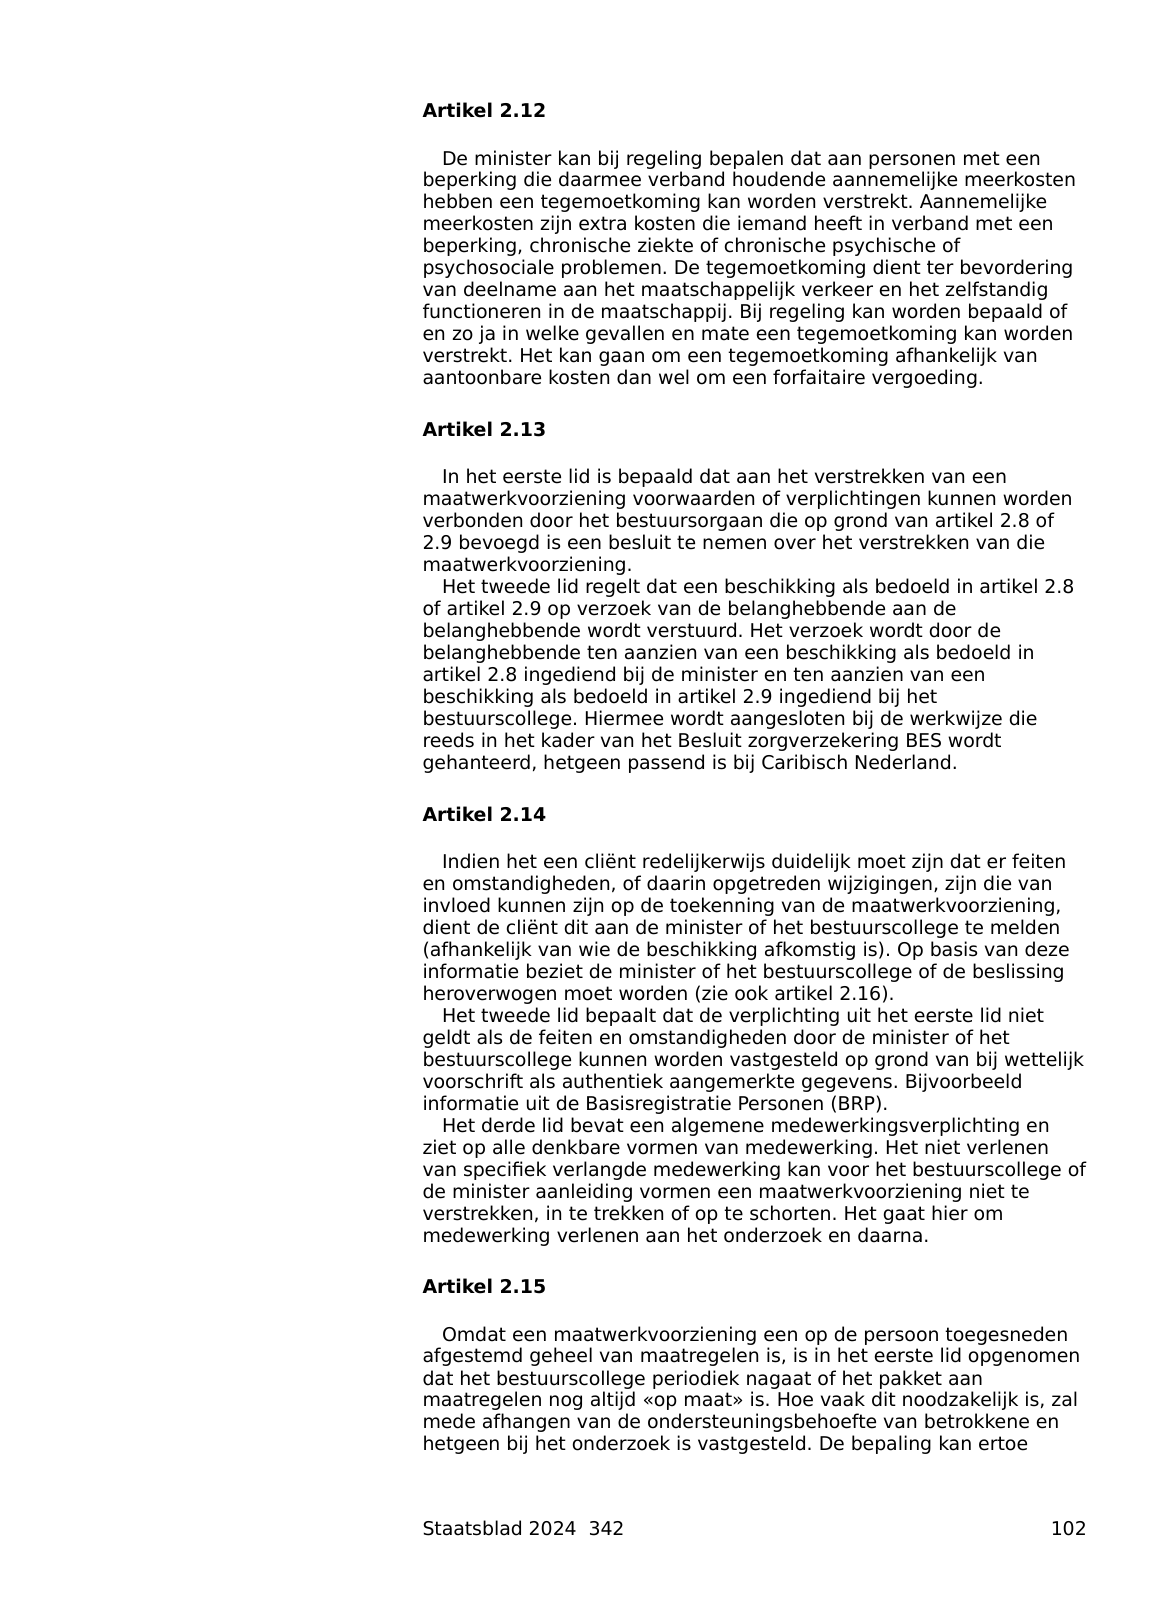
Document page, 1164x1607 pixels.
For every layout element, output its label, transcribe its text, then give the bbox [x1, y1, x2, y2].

subtitle Artikel 2.13 [422, 419, 1087, 441]
text Het tweede lid regelt dat een beschikking als bedoeld in artikel 2.8 of artikel 2.9 op verzoek van de belanghebbende aan de belanghebbende wordt verstuurd. Het verzoek wordt door de belanghebbende ten aanzien van een beschikking als bedoeld in artikel 2.8 ingediend bij de minister en ten aanzien van een beschikking als bedoeld in artikel 2.9 ingediend bij het bestuurscollege. Hiermee wordt aangesloten bij de werkwijze die reeds in het kader van het Besluit zorgverzekering BES wordt gehanteerd, hetgeen passend is bij Caribisch Nederland. [422, 576, 1087, 774]
subtitle Artikel 2.15 [422, 1276, 1087, 1298]
text De minister kan bij regeling bepalen dat aan personen met een beperking die daarmee verband houdende aannemelijke meerkosten hebben een tegemoetkoming kan worden verstrekt. Aannemelijke meerkosten zijn extra kosten die iemand heeft in verband met een beperking, chronische ziekte of chronische psychische of psychosociale problemen. De tegemoetkoming dient ter bevordering van deelname aan het maatschappelijk verkeer en het zelfstandig functioneren in de maatschappij. Bij regeling kan worden bepaald of en zo ja in welke gevallen en mate een tegemoetkoming kan worden verstrekt. Het kan gaan om een tegemoetkoming afhankelijk van aantoonbare kosten dan wel om een forfaitaire vergoeding. [422, 147, 1087, 389]
text In het eerste lid is bepaald dat aan het verstrekken van een maatwerkvoorziening voorwaarden of verplichtingen kunnen worden verbonden door het bestuursorgaan die op grond van artikel 2.8 of 2.9 bevoegd is een besluit te nemen over het verstrekken van die maatwerkvoorziening. [422, 466, 1087, 576]
subtitle Artikel 2.12 [422, 100, 1087, 122]
text Het tweede lid bepaalt dat de verplichting uit het eerste lid niet geldt als de feiten en omstandigheden door de minister of het bestuurscollege kunnen worden vastgesteld op grond van bij wettelijk voorschrift als authentiek aangemerkte gegevens. Bijvoorbeeld informatie uit de Basisregistratie Personen (BRP). [422, 1005, 1087, 1114]
text Omdat een maatwerkvoorziening een op de persoon toegesneden afgestemd geheel van maatregelen is, is in het eerste lid opgenomen dat het bestuurscollege periodiek nagaat of het pakket aan maatregelen nog altijd «op maat» is. Hoe vaak dit noodzakelijk is, zal mede afhangen van de ondersteuningsbehoefte van betrokkene en hetgeen bij het onderzoek is vastgesteld. De bepaling kan ertoe [422, 1323, 1087, 1455]
text Het derde lid bevat een algemene medewerkingsverplichting en ziet op alle denkbare vormen van medewerking. Het niet verlenen van specifiek verlangde medewerking kan voor het bestuurscollege of de minister aanleiding vormen een maatwerkvoorziening niet te verstrekken, in te trekken of op te schorten. Het gaat hier om medewerking verlenen aan het onderzoek en daarna. [422, 1114, 1087, 1246]
text Indien het een cliënt redelijkerwijs duidelijk moet zijn dat er feiten en omstandigheden, of daarin opgetreden wijzigingen, zijn die van invloed kunnen zijn op de toekenning van de maatwerkvoorziening, dient de cliënt dit aan de minister of het bestuurscollege te melden (afhankelijk van wie de beschikking afkomstig is). Op basis van deze informatie beziet de minister of het bestuurscollege of de beslissing heroverwogen moet worden (zie ook artikel 2.16). [422, 851, 1087, 1005]
subtitle Artikel 2.14 [422, 804, 1087, 826]
